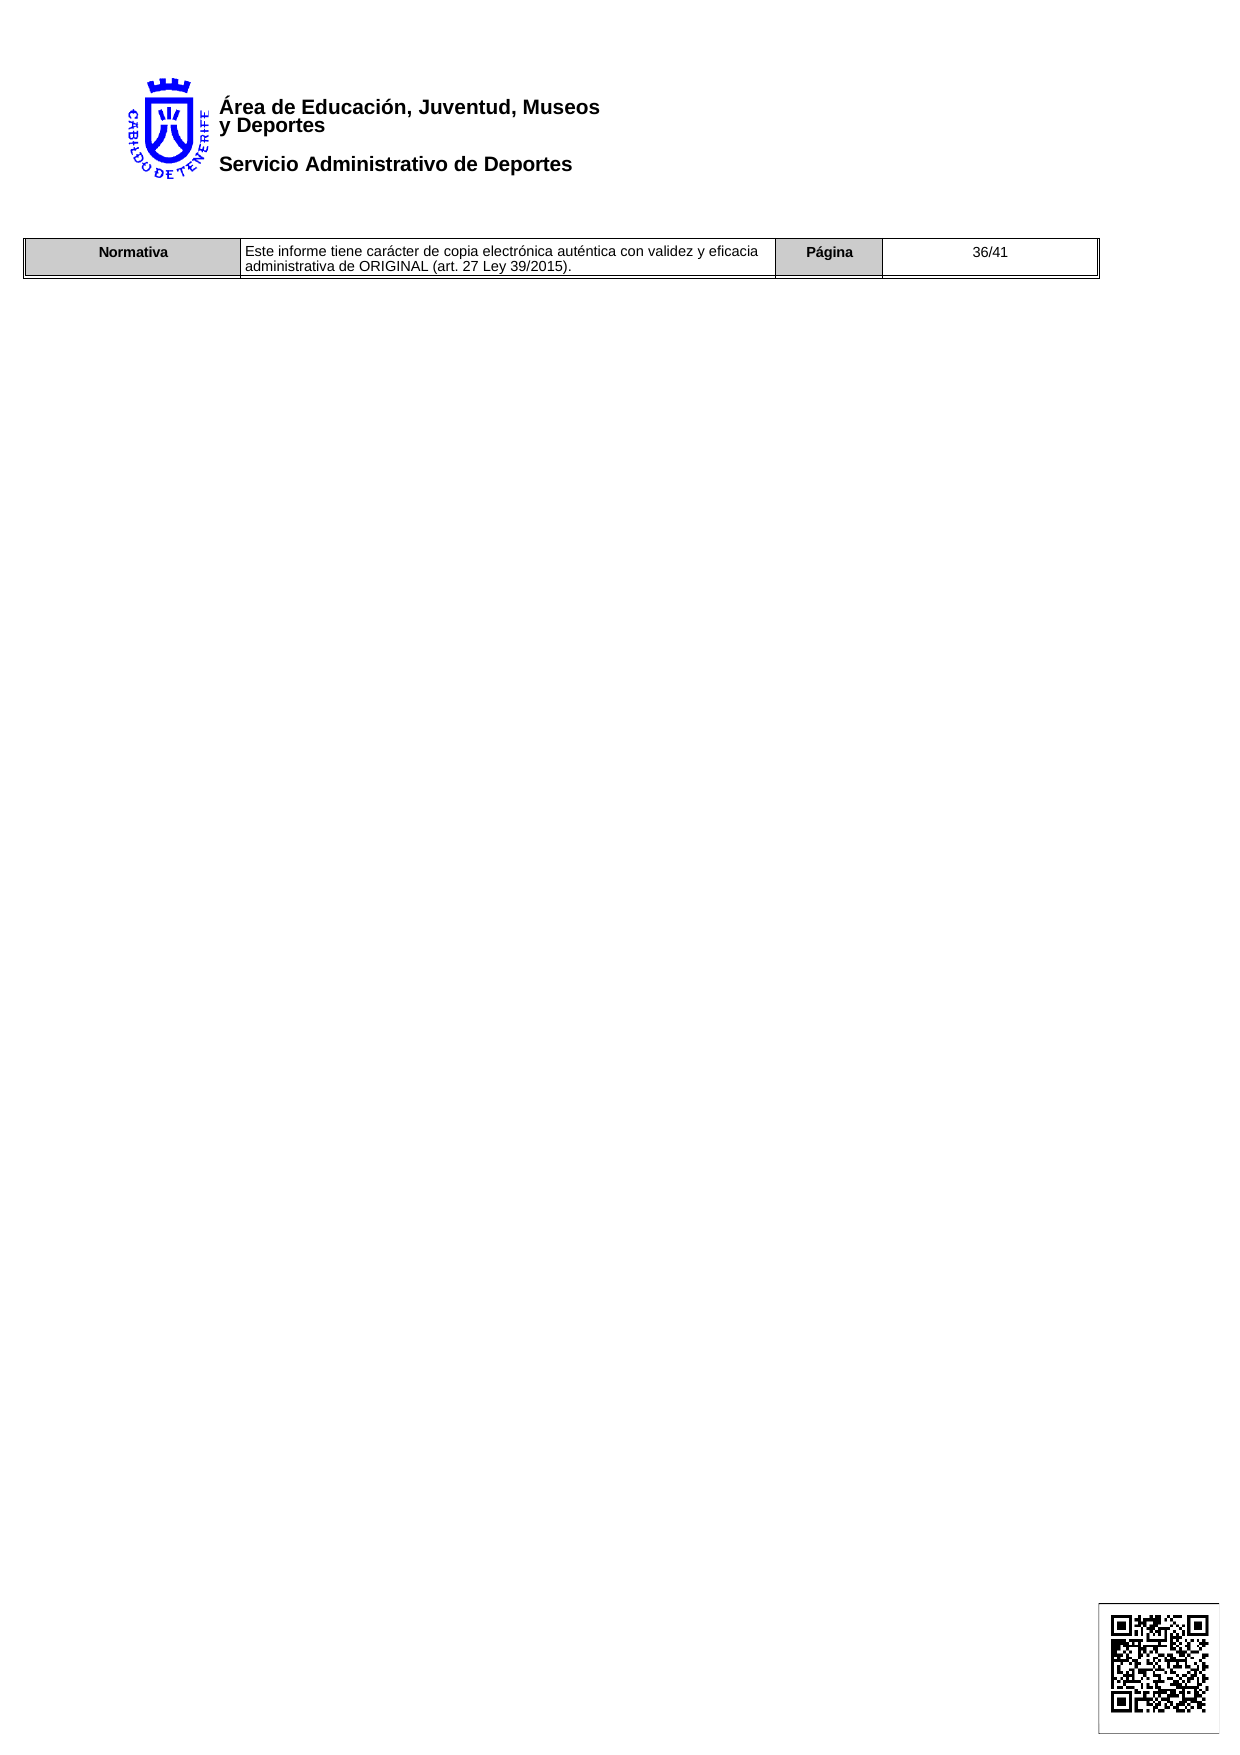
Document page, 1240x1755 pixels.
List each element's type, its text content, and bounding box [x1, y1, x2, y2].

table_cell Normativa [26, 239, 240, 275]
table_cell Este informe tiene carácter de copia electrónica auténtica con validez y eficacia administrativa de ORIGINAL (art. 27 Ley 39/2015). [241, 239, 775, 275]
table_cell Página [776, 239, 882, 275]
table_cell 36/41 [883, 239, 1097, 275]
